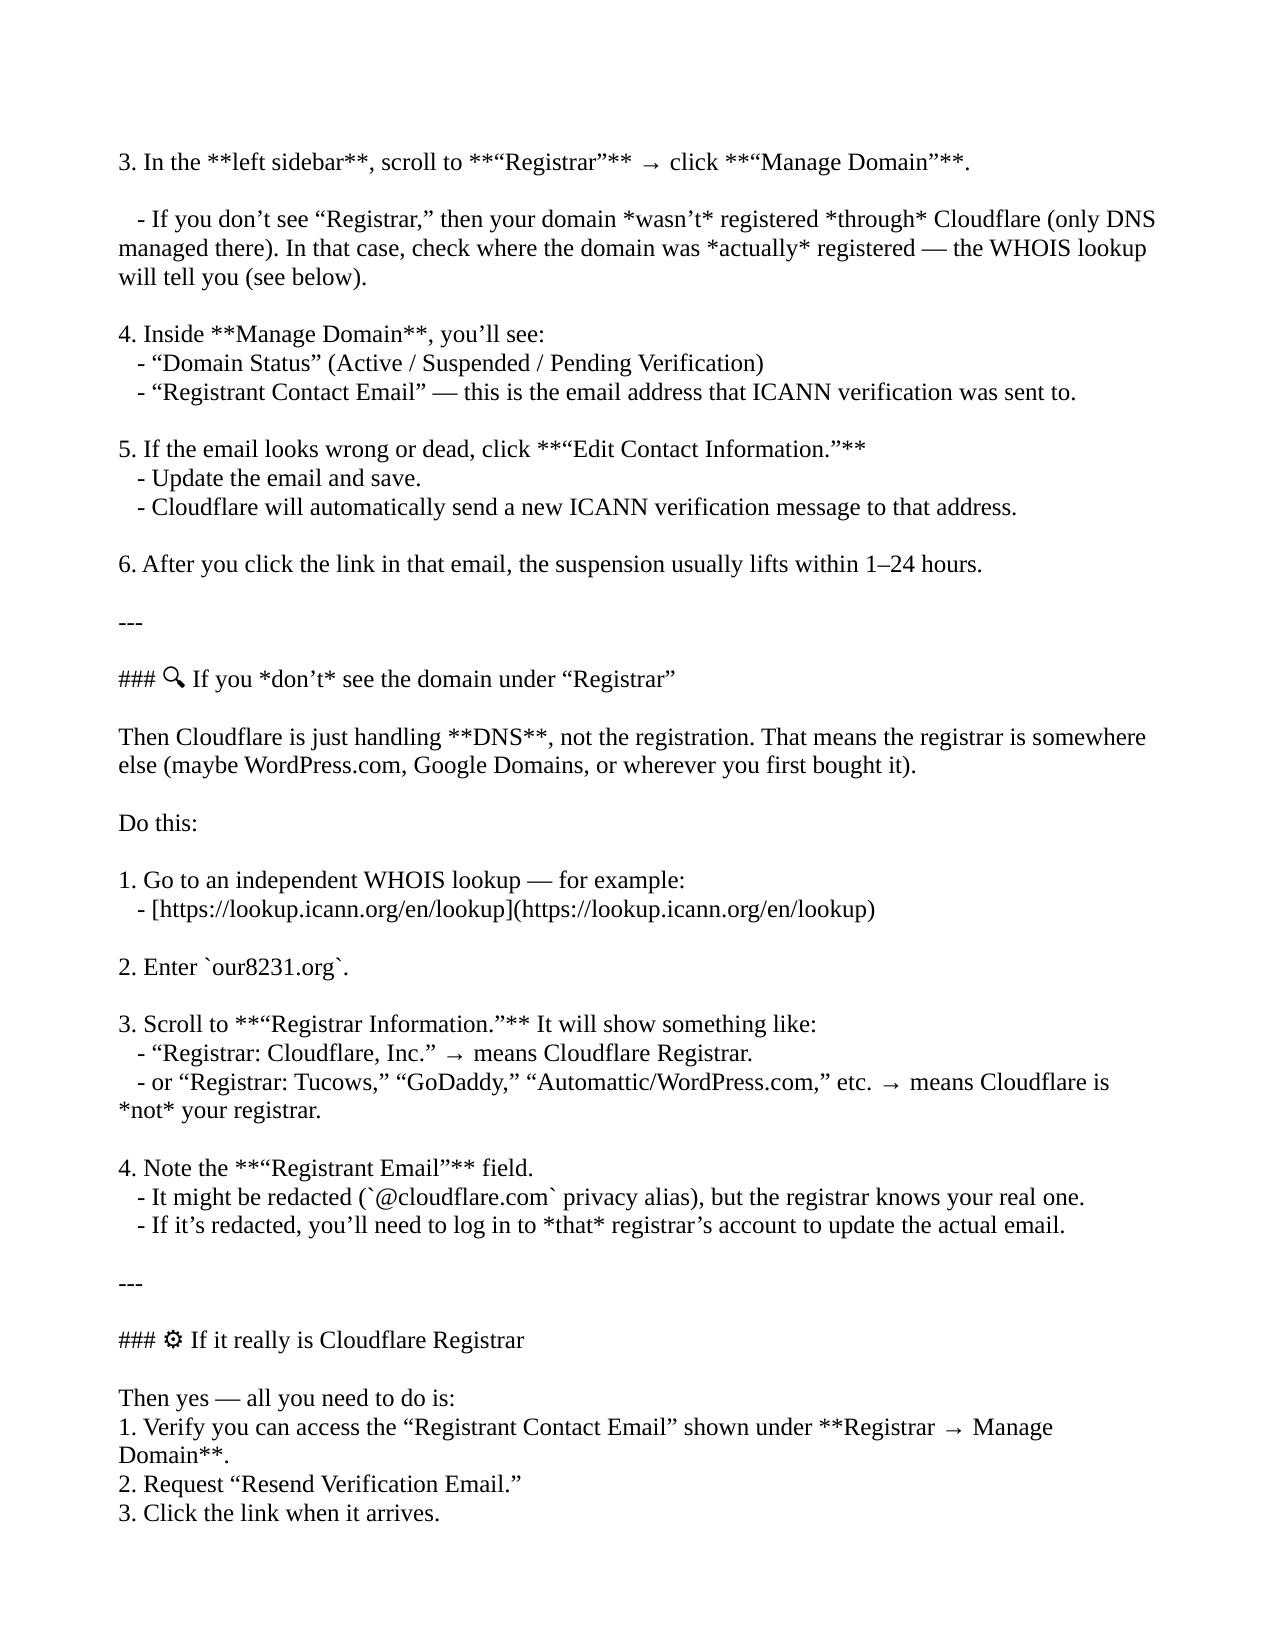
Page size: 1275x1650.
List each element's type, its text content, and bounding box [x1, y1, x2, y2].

text 3. Click the link when it arrives. [118, 1498, 1157, 1527]
text 6. After you click the link in that email, the suspension usually lifts within 1–24 hours. [118, 549, 1157, 578]
text - Update the email and save. [118, 463, 1157, 492]
text - [https://lookup.icann.org/en/lookup](https://lookup.icann.org/en/lookup) [118, 894, 1157, 923]
text ### 🔍 If you *don’t* see the domain under “Registrar” [118, 664, 1157, 693]
text 4. Note the **“Registrant Email”** field. [118, 1153, 1157, 1182]
text 3. Scroll to **“Registrar Information.”** It will show something like: [118, 1009, 1157, 1038]
text - It might be redacted (`@cloudflare.com` privacy alias), but the registrar knows your real one. [118, 1182, 1157, 1211]
text 1. Go to an independent WHOIS lookup — for example: [118, 866, 1157, 894]
text 2. Enter `our8231.org`. [118, 952, 1157, 981]
text - “Registrar: Cloudflare, Inc.” → means Cloudflare Registrar. [118, 1038, 1157, 1067]
text ### ⚙️ If it really is Cloudflare Registrar [118, 1326, 1157, 1354]
text --- [118, 1268, 1157, 1297]
text --- [118, 607, 1157, 636]
text - or “Registrar: Tucows,” “GoDaddy,” “Automattic/WordPress.com,” etc. → means Cloudflare is *not* your registrar. [118, 1067, 1157, 1124]
text - Cloudflare will automatically send a new ICANN verification message to that address. [118, 492, 1157, 521]
text 5. If the email looks wrong or dead, click **“Edit Contact Information.”** [118, 434, 1157, 463]
text - If you don’t see “Registrar,” then your domain *wasn’t* registered *through* Cloudflare (only DNS managed there). In that case, check where the domain was *actually* registered — the WHOIS lookup will tell you (see below). [118, 204, 1157, 291]
text 4. Inside **Manage Domain**, you’ll see: [118, 319, 1157, 348]
text Then Cloudflare is just handling **DNS**, not the registration. That means the registrar is somewhere else (maybe WordPress.com, Google Domains, or wherever you first bought it). [118, 722, 1157, 779]
text 1. Verify you can access the “Registrant Contact Email” shown under **Registrar → Manage Domain**. [118, 1412, 1157, 1469]
text Do this: [118, 808, 1157, 837]
text - If it’s redacted, you’ll need to log in to *that* registrar’s account to update the actual email. [118, 1211, 1157, 1239]
text 2. Request “Resend Verification Email.” [118, 1469, 1157, 1498]
text - “Registrant Contact Email” — this is the email address that ICANN verification was sent to. [118, 377, 1157, 406]
text - “Domain Status” (Active / Suspended / Pending Verification) [118, 348, 1157, 377]
text 3. In the **left sidebar**, scroll to **“Registrar”** → click **“Manage Domain”**. [118, 147, 1157, 176]
text Then yes — all you need to do is: [118, 1383, 1157, 1412]
